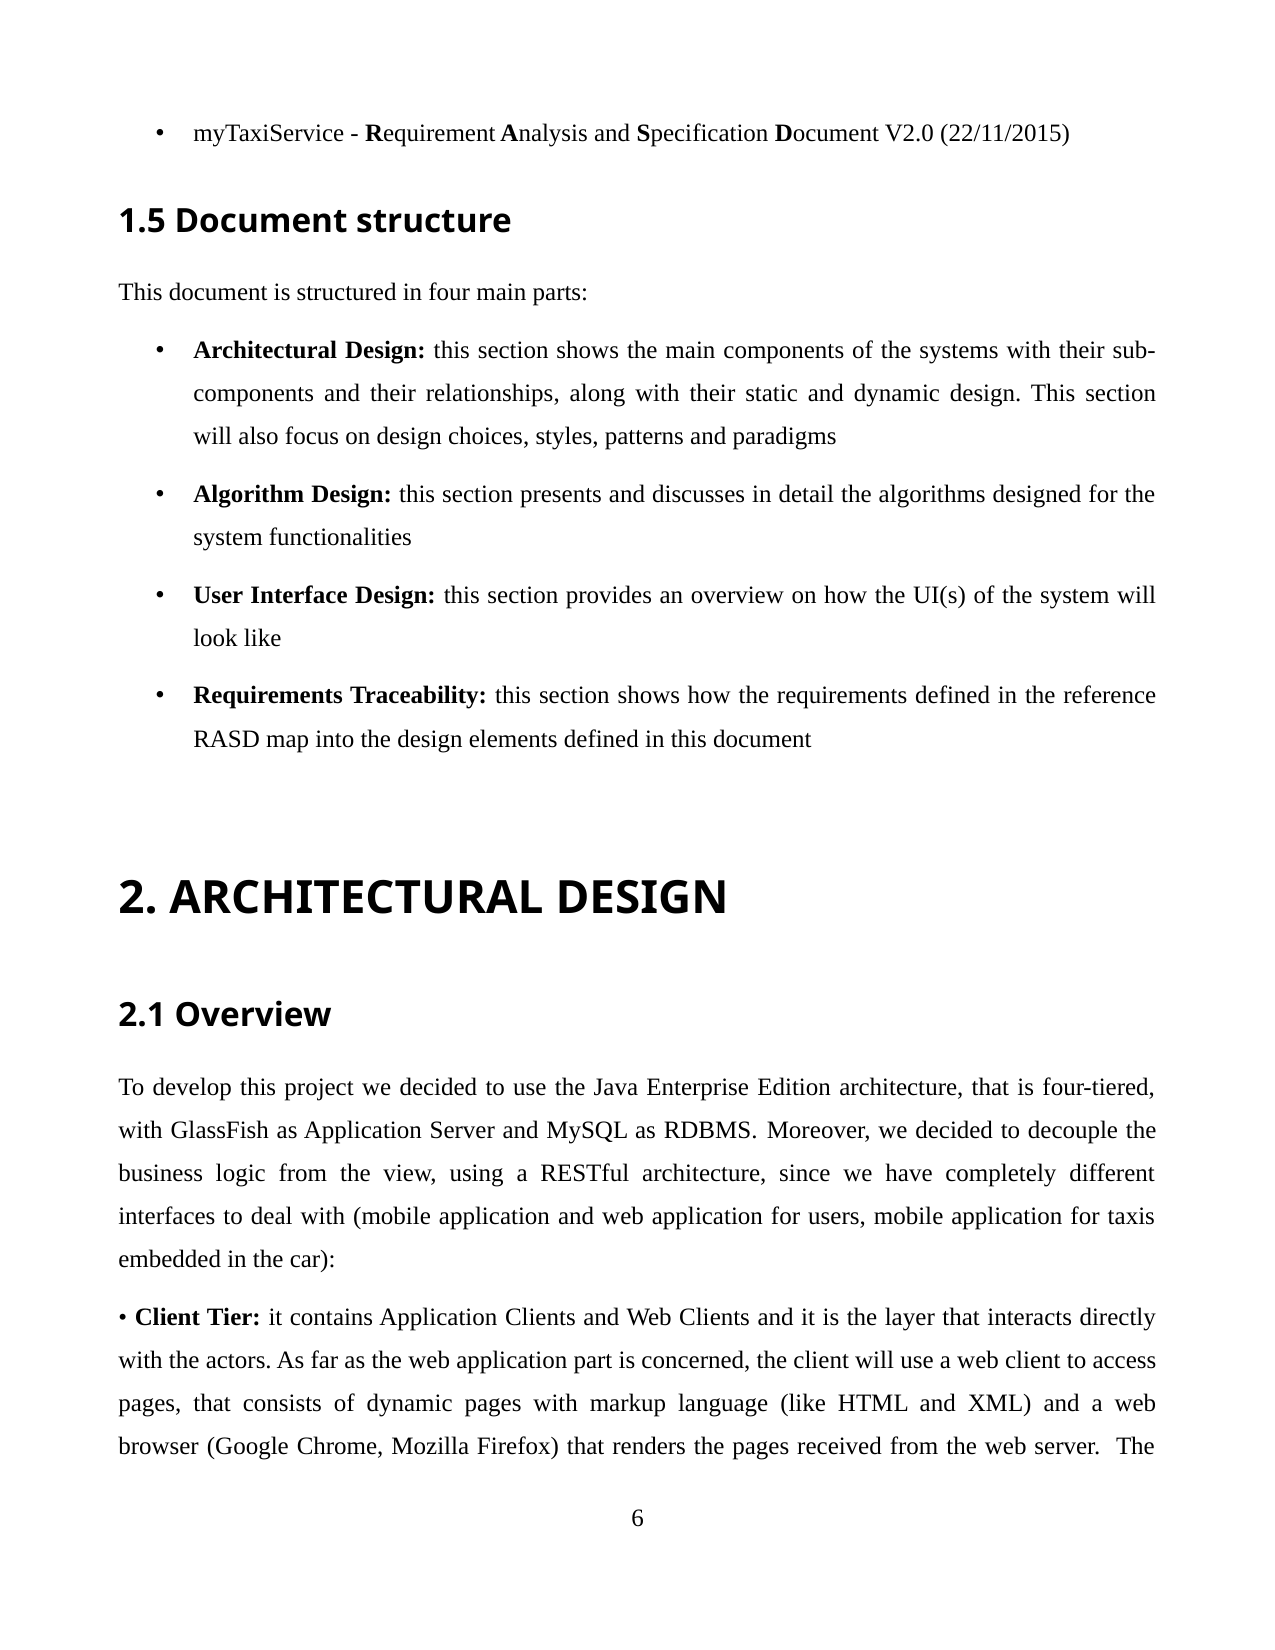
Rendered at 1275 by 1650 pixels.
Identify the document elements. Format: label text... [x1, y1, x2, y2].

subtitle 2. ARCHITECTURAL DESIGN [118, 864, 1157, 927]
list Architectural Design: this section shows the main components of the systems with their sub-components and their relationships, along with their static and dynamic design. This section will also focus on design choices, styles, patterns and paradigms [156, 335, 1157, 450]
text This document is structured in four main parts: [118, 277, 1157, 306]
list Requirements Traceability: this section shows how the requirements defined in the reference RASD map into the design elements defined in this document [156, 681, 1157, 752]
list myTaxiService - Requirement Analysis and Specification Document V2.0 (22/11/2015) [156, 118, 1157, 147]
list User Interface Design: this section provides an overview on how the UI(s) of the system will look like [156, 580, 1157, 652]
subtitle 2.1 Overview [118, 991, 1157, 1036]
text • Client Tier: it contains Application Clients and Web Clients and it is the layer that interacts directly with the actors. As far as the web application part is concerned, the client will use a web client to access pages, that consists of dynamic pages with markup language (like HTML and XML) and a web browser (Google Chrome, Mozilla Firefox) that renders the pages received from the web server. The [118, 1302, 1157, 1460]
list Algorithm Design: this section presents and discusses in detail the algorithms designed for the system functionalities [156, 479, 1157, 551]
subtitle 1.5 Document structure [118, 197, 1157, 242]
text To develop this project we decided to use the Java Enterprise Edition architecture, that is four-tiered, with GlassFish as Application Server and MySQL as RDBMS. Moreover, we decided to decouple the business logic from the view, using a RESTful architecture, since we have completely different interfaces to deal with (mobile application and web application for users, mobile application for taxis embedded in the car): [118, 1072, 1157, 1273]
